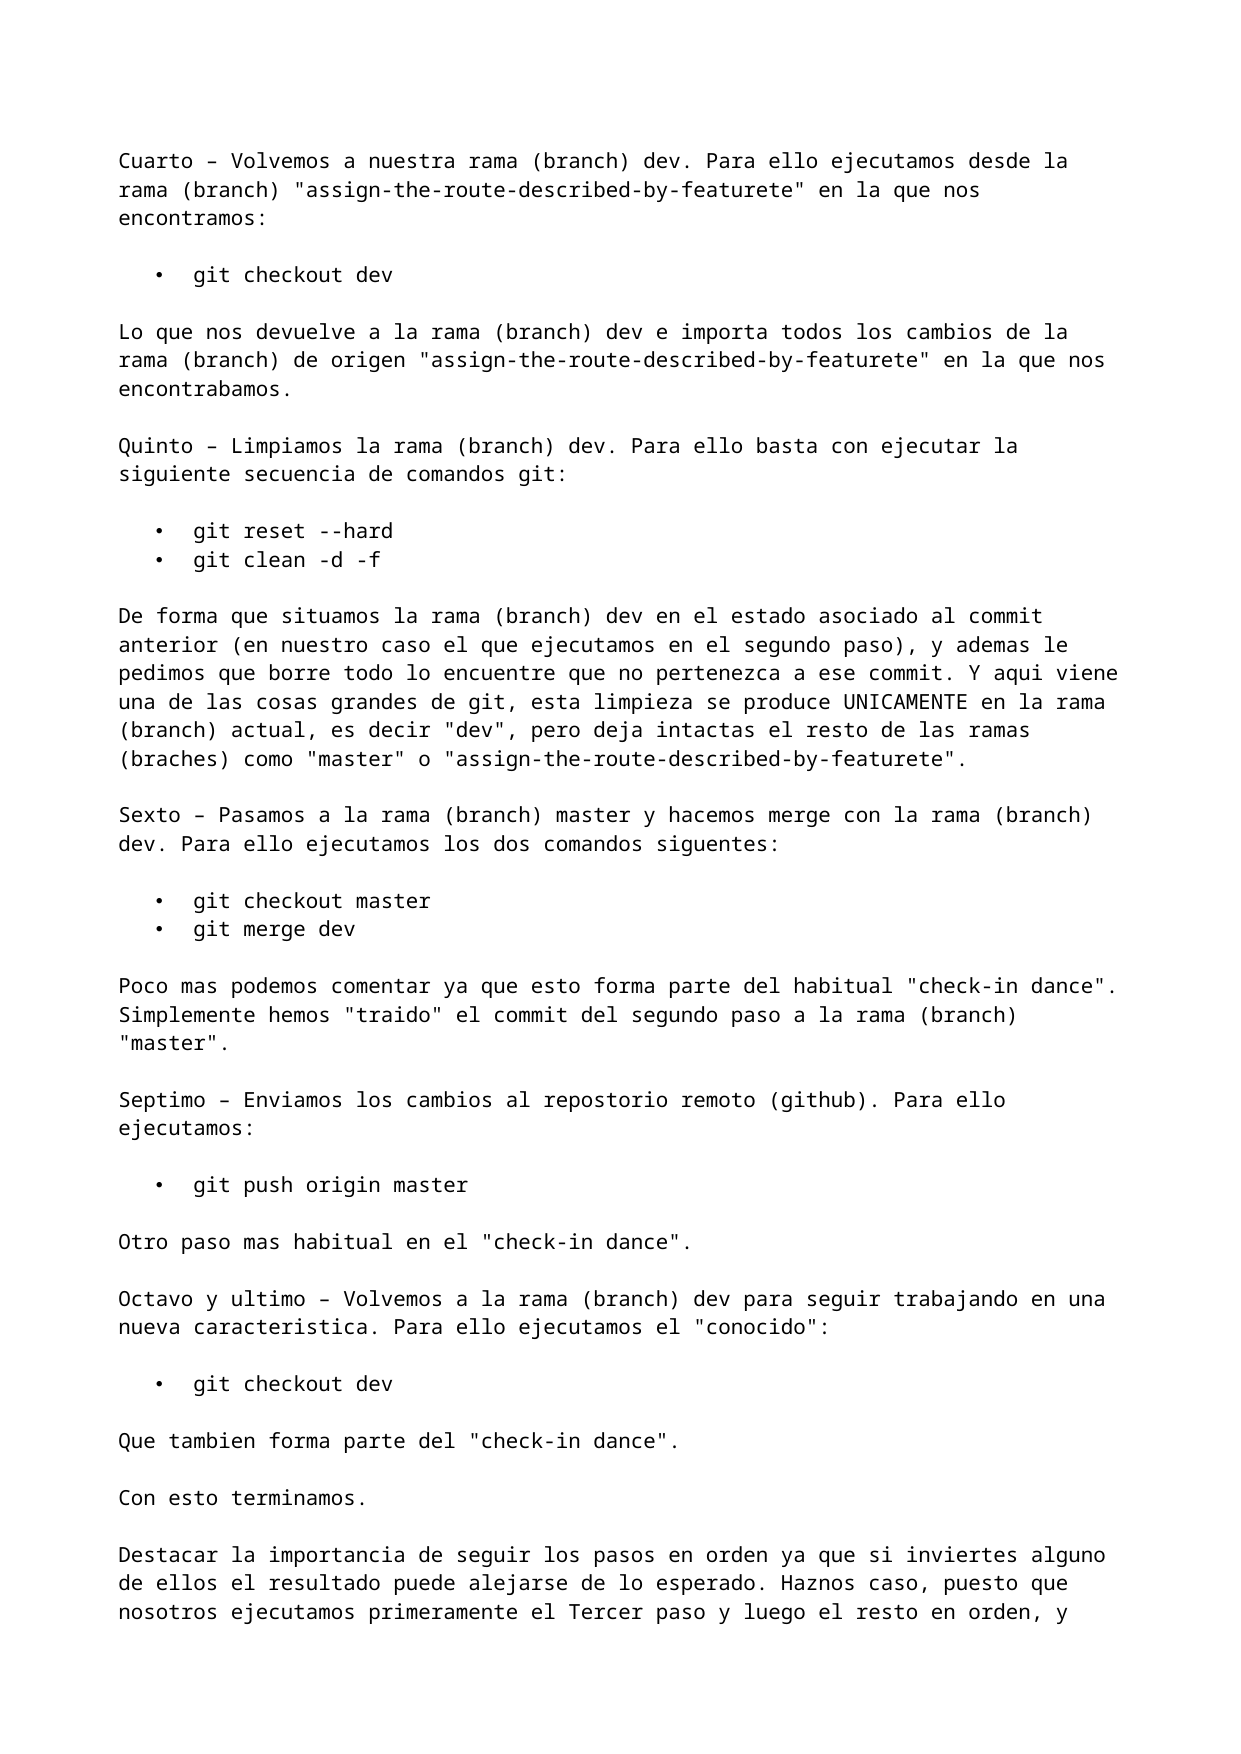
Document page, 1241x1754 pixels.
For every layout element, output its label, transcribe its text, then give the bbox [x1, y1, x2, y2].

text Poco mas podemos comentar ya que esto forma parte del habitual "check-in dance". Simplemente hemos "traido" el commit del segundo paso a la rama (branch) "master". [118, 971, 1122, 1057]
text Quinto – Limpiamos la rama (branch) dev. Para ello basta con ejecutar la siguiente secuencia de comandos git: [118, 431, 1122, 488]
text Octavo y ultimo – Volvemos a la rama (branch) dev para seguir trabajando en una nueva caracteristica. Para ello ejecutamos el "conocido": [118, 1284, 1122, 1341]
text Septimo – Enviamos los cambios al repostorio remoto (github). Para ello ejecutamos: [118, 1085, 1122, 1142]
list git checkout master [156, 886, 1122, 914]
list git clean -d -f [156, 545, 1122, 573]
list git reset --hard [156, 516, 1122, 545]
list git checkout dev [156, 260, 1122, 289]
list git push origin master [156, 1170, 1122, 1199]
text Lo que nos devuelve a la rama (branch) dev e importa todos los cambios de la rama (branch) de origen "assign-the-route-described-by-featurete" en la que nos encontrabamos. [118, 317, 1122, 402]
text Destacar la importancia de seguir los pasos en orden ya que si inviertes alguno de ellos el resultado puede alejarse de lo esperado. Haznos caso, puesto que nosotros ejecutamos primeramente el Tercer paso y luego el resto en orden, y [118, 1540, 1122, 1625]
text De forma que situamos la rama (branch) dev en el estado asociado al commit anterior (en nuestro caso el que ejecutamos en el segundo paso), y ademas le pedimos que borre todo lo encuentre que no pertenezca a ese commit. Y aqui viene una de las cosas grandes de git, esta limpieza se produce UNICAMENTE en la rama (branch) actual, es decir "dev", pero deja intactas el resto de las ramas (braches) como "master" o "assign-the-route-described-by-featurete". [118, 602, 1122, 772]
list git checkout dev [156, 1369, 1122, 1398]
text Que tambien forma parte del "check-in dance". [118, 1426, 1122, 1455]
text Otro paso mas habitual en el "check-in dance". [118, 1227, 1122, 1256]
text Cuarto – Volvemos a nuestra rama (branch) dev. Para ello ejecutamos desde la rama (branch) "assign-the-route-described-by-featurete" en la que nos encontramos: [118, 147, 1122, 232]
text Sexto – Pasamos a la rama (branch) master y hacemos merge con la rama (branch) dev. Para ello ejecutamos los dos comandos siguentes: [118, 801, 1122, 857]
text Con esto terminamos. [118, 1483, 1122, 1512]
list git merge dev [156, 914, 1122, 943]
